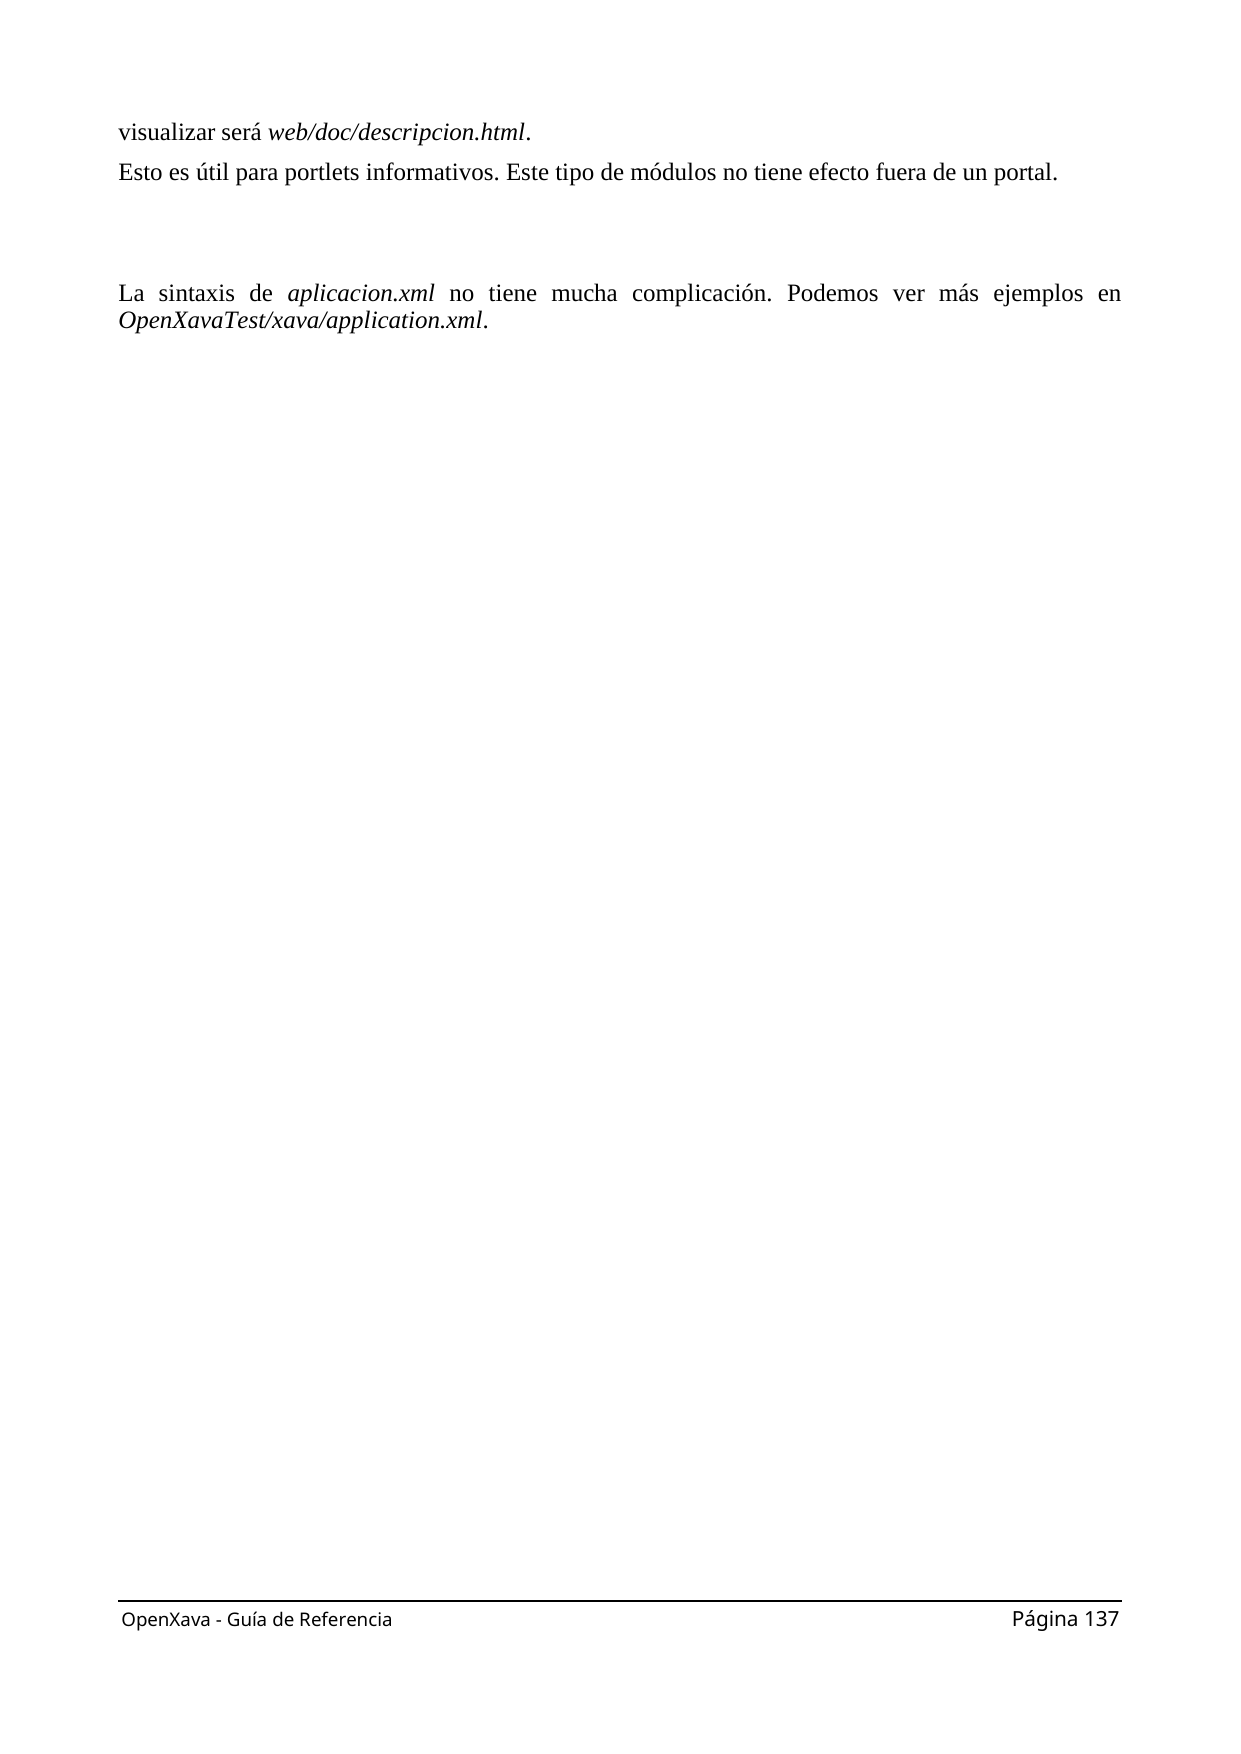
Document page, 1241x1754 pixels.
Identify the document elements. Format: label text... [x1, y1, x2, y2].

text Esto es útil para portlets informativos. Este tipo de módulos no tiene efecto fuera de un portal. [118, 158, 1122, 186]
text La sintaxis de aplicacion.xml no tiene mucha complicación. Podemos ver más ejemplos en OpenXavaTest/xava/application.xml. [118, 279, 1122, 334]
text visualizar será web/doc/descripcion.html. [118, 118, 1122, 146]
